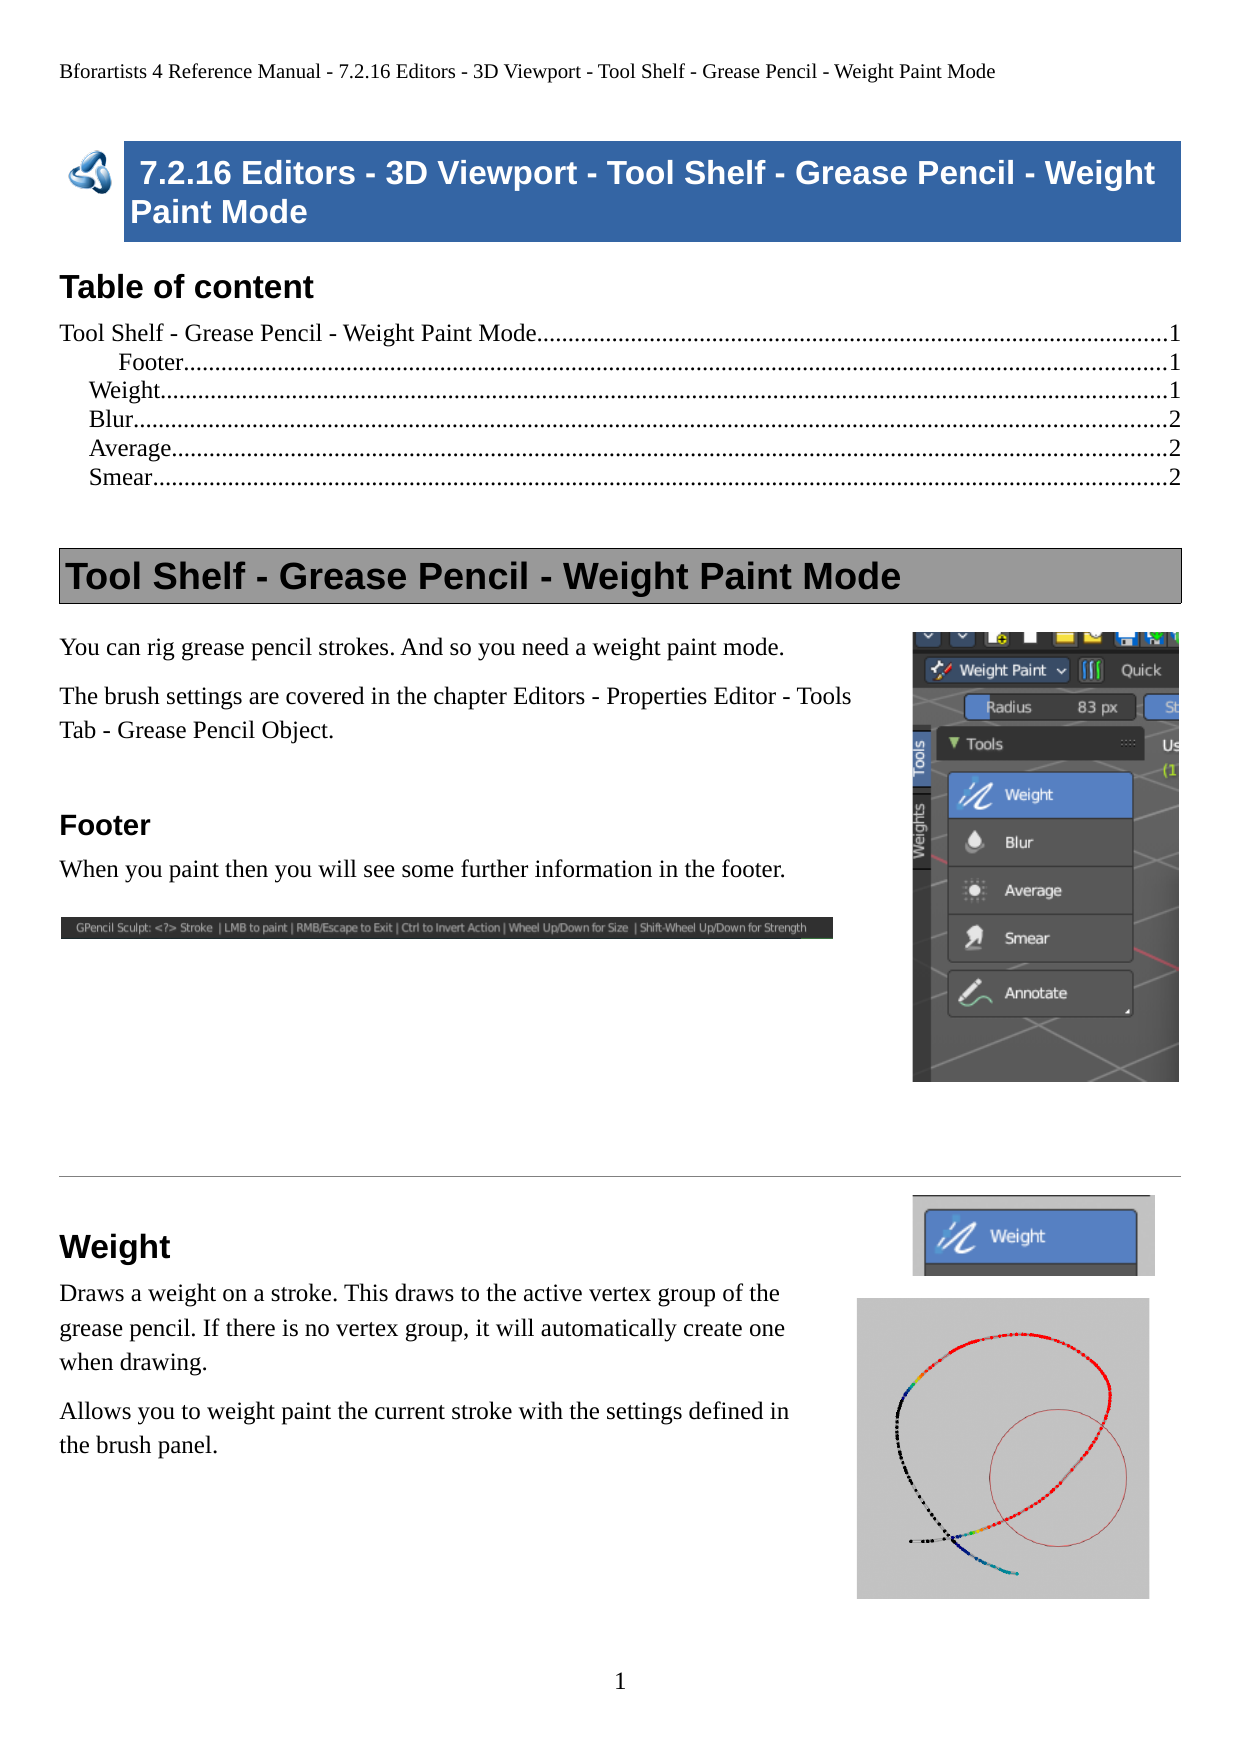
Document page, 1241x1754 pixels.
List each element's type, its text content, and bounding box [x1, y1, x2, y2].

text Average 2 [88, 433, 1181, 462]
text Weight 1 [88, 375, 1181, 404]
picture [65, 147, 114, 197]
text Tool Shelf - Grease Pencil - Weight Paint Mode 1 [59, 318, 1181, 347]
table_header Tool Shelf - Grease Pencil - Weight Paint Mode [60, 549, 1181, 603]
subtitle [1155, 1227, 1181, 1266]
subtitle Footer [59, 808, 912, 842]
text When you paint then you will see some further information in the footer. [59, 854, 912, 883]
text Draws a weight on a stroke. This draws to the active vertex group of the grease pencil. If there is no vertex group, it will automatically create one when drawing. [59, 1278, 1181, 1376]
table_header [59, 141, 124, 242]
picture [856, 1298, 1150, 1599]
text Allows you to weight paint the current stroke with the settings defined in the brush panel. [59, 1396, 856, 1459]
text Smear 2 [88, 462, 1181, 490]
text Blur 2 [88, 404, 1181, 433]
text The brush settings are covered in the chapter Editors - Properties Editor - Tools Tab - Grease Pencil Object. [59, 681, 912, 744]
text [1150, 1396, 1181, 1459]
picture [912, 1195, 1155, 1276]
picture [912, 632, 1179, 1082]
table_header 7.2.16 Editors - 3D Viewport - Tool Shelf - Grease Pencil - Weight Paint Mode [124, 141, 1181, 242]
subtitle Weight [59, 1227, 912, 1266]
subtitle Table of content [59, 267, 1181, 305]
picture [61, 917, 833, 939]
text You can rig grease pencil strokes. And so you need a weight paint mode. [59, 632, 912, 661]
text Footer 1 [118, 347, 1181, 375]
